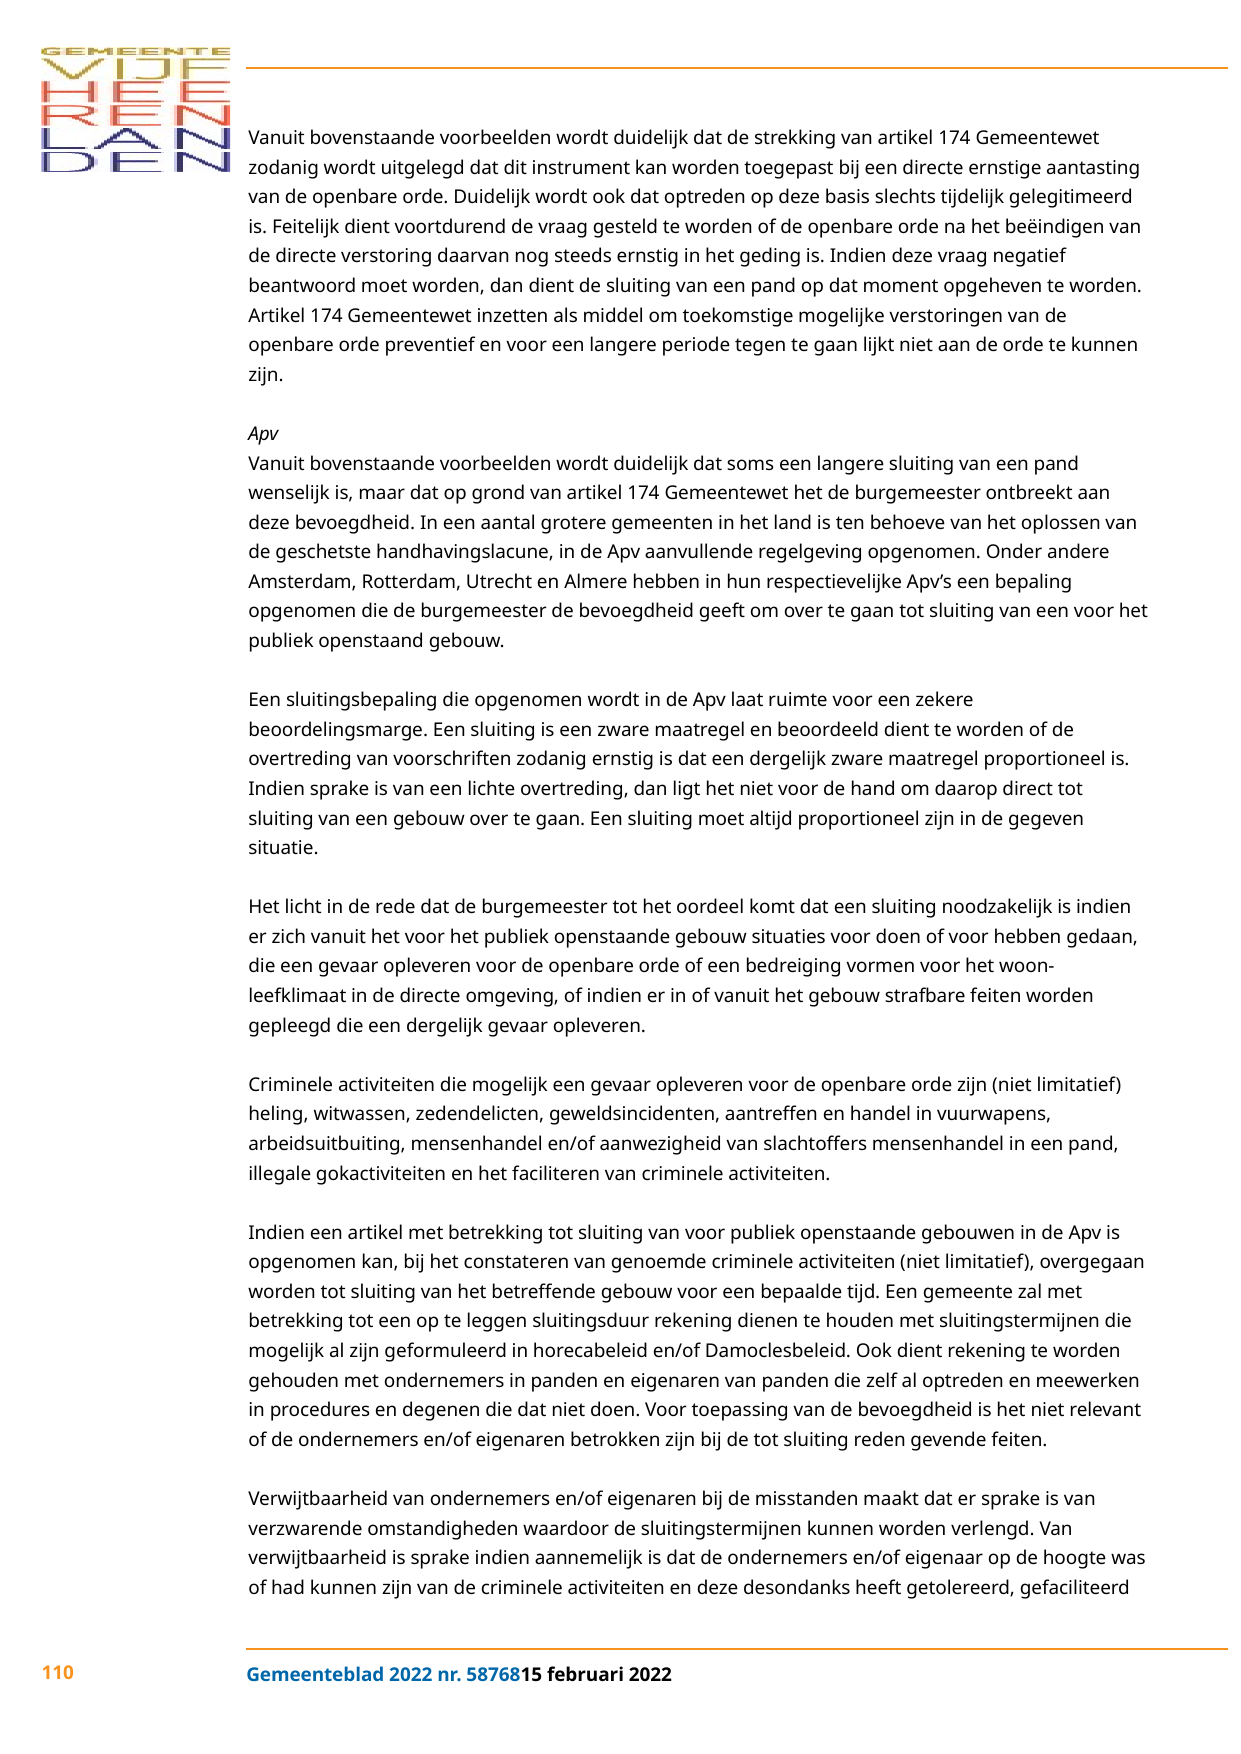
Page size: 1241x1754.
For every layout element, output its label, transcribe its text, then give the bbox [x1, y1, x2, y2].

text Apv [248, 420, 1152, 446]
text Een sluitingsbepaling die opgenomen wordt in de Apv laat ruimte voor een zekere beoordelingsmarge. Een sluiting is een zware maatregel en beoordeeld dient te worden of de overtreding van voorschriften zodanig ernstig is dat een dergelijk zware maatregel proportioneel is. Indien sprake is van een lichte overtreding, dan ligt het niet voor de hand om daarop direct tot sluiting van een gebouw over te gaan. Een sluiting moet altijd proportioneel zijn in de gegeven situatie. [248, 686, 1152, 860]
text Vanuit bovenstaande voorbeelden wordt duidelijk dat soms een langere sluiting van een pand wenselijk is, maar dat op grond van artikel 174 Gemeentewet het de burgemeester ontbreekt aan deze bevoegdheid. In een aantal grotere gemeenten in het land is ten behoeve van het oplossen van de geschetste handhavingslacune, in de Apv aanvullende regelgeving opgenomen. Onder andere Amsterdam, Rotterdam, Utrecht en Almere hebben in hun respectievelijke Apv’s een bepaling opgenomen die de burgemeester de bevoegdheid geeft om over te gaan tot sluiting van een voor het publiek openstaand gebouw. [248, 450, 1152, 653]
text Artikel 174 Gemeentewet inzetten als middel om toekomstige mogelijke verstoringen van de openbare orde preventief en voor een langere periode tegen te gaan lijkt niet aan de orde te kunnen zijn. [248, 302, 1152, 387]
text Het licht in de rede dat de burgemeester tot het oordeel komt dat een sluiting noodzakelijk is indien er zich vanuit het voor het publiek openstaande gebouw situaties voor doen of voor hebben gedaan, die een gevaar opleveren voor de openbare orde of een bedreiging vormen voor het woon- leefklimaat in de directe omgeving, of indien er in of vanuit het gebouw strafbare feiten worden gepleegd die een dergelijk gevaar opleveren. [248, 893, 1152, 1038]
text Criminele activiteiten die mogelijk een gevaar opleveren voor de openbare orde zijn (niet limitatief) heling, witwassen, zedendelicten, geweldsincidenten, aantreffen en handel in vuurwapens, arbeidsuitbuiting, mensenhandel en/of aanwezigheid van slachtoffers mensenhandel in een pand, illegale gokactiviteiten en het faciliteren van criminele activiteiten. [248, 1071, 1152, 1186]
text Vanuit bovenstaande voorbeelden wordt duidelijk dat de strekking van artikel 174 Gemeentewet zodanig wordt uitgelegd dat dit instrument kan worden toegepast bij een directe ernstige aantasting van de openbare orde. Duidelijk wordt ook dat optreden op deze basis slechts tijdelijk gelegitimeerd is. Feitelijk dient voortdurend de vraag gesteld te worden of de openbare orde na het beëindigen van de directe verstoring daarvan nog steeds ernstig in het geding is. Indien deze vraag negatief beantwoord moet worden, dan dient de sluiting van een pand op dat moment opgeheven te worden. [248, 124, 1152, 298]
text Indien een artikel met betrekking tot sluiting van voor publiek openstaande gebouwen in de Apv is opgenomen kan, bij het constateren van genoemde criminele activiteiten (niet limitatief), overgegaan worden tot sluiting van het betreffende gebouw voor een bepaalde tijd. Een gemeente zal met betrekking tot een op te leggen sluitingsduur rekening dienen te houden met sluitingstermijnen die mogelijk al zijn geformuleerd in horecabeleid en/of Damoclesbeleid. Ook dient rekening te worden gehouden met ondernemers in panden en eigenaren van panden die zelf al optreden en meewerken in procedures en degenen die dat niet doen. Voor toepassing van de bevoegdheid is het niet relevant of de ondernemers en/of eigenaren betrokken zijn bij de tot sluiting reden gevende feiten. [248, 1219, 1152, 1452]
text Verwijtbaarheid van ondernemers en/of eigenaren bij de misstanden maakt dat er sprake is van verzwarende omstandigheden waardoor de sluitingstermijnen kunnen worden verlengd. Van verwijtbaarheid is sprake indien aannemelijk is dat de ondernemers en/of eigenaar op de hoogte was of had kunnen zijn van de criminele activiteiten en deze desondanks heeft getolereerd, gefaciliteerd [248, 1485, 1152, 1600]
picture [41, 47, 231, 172]
